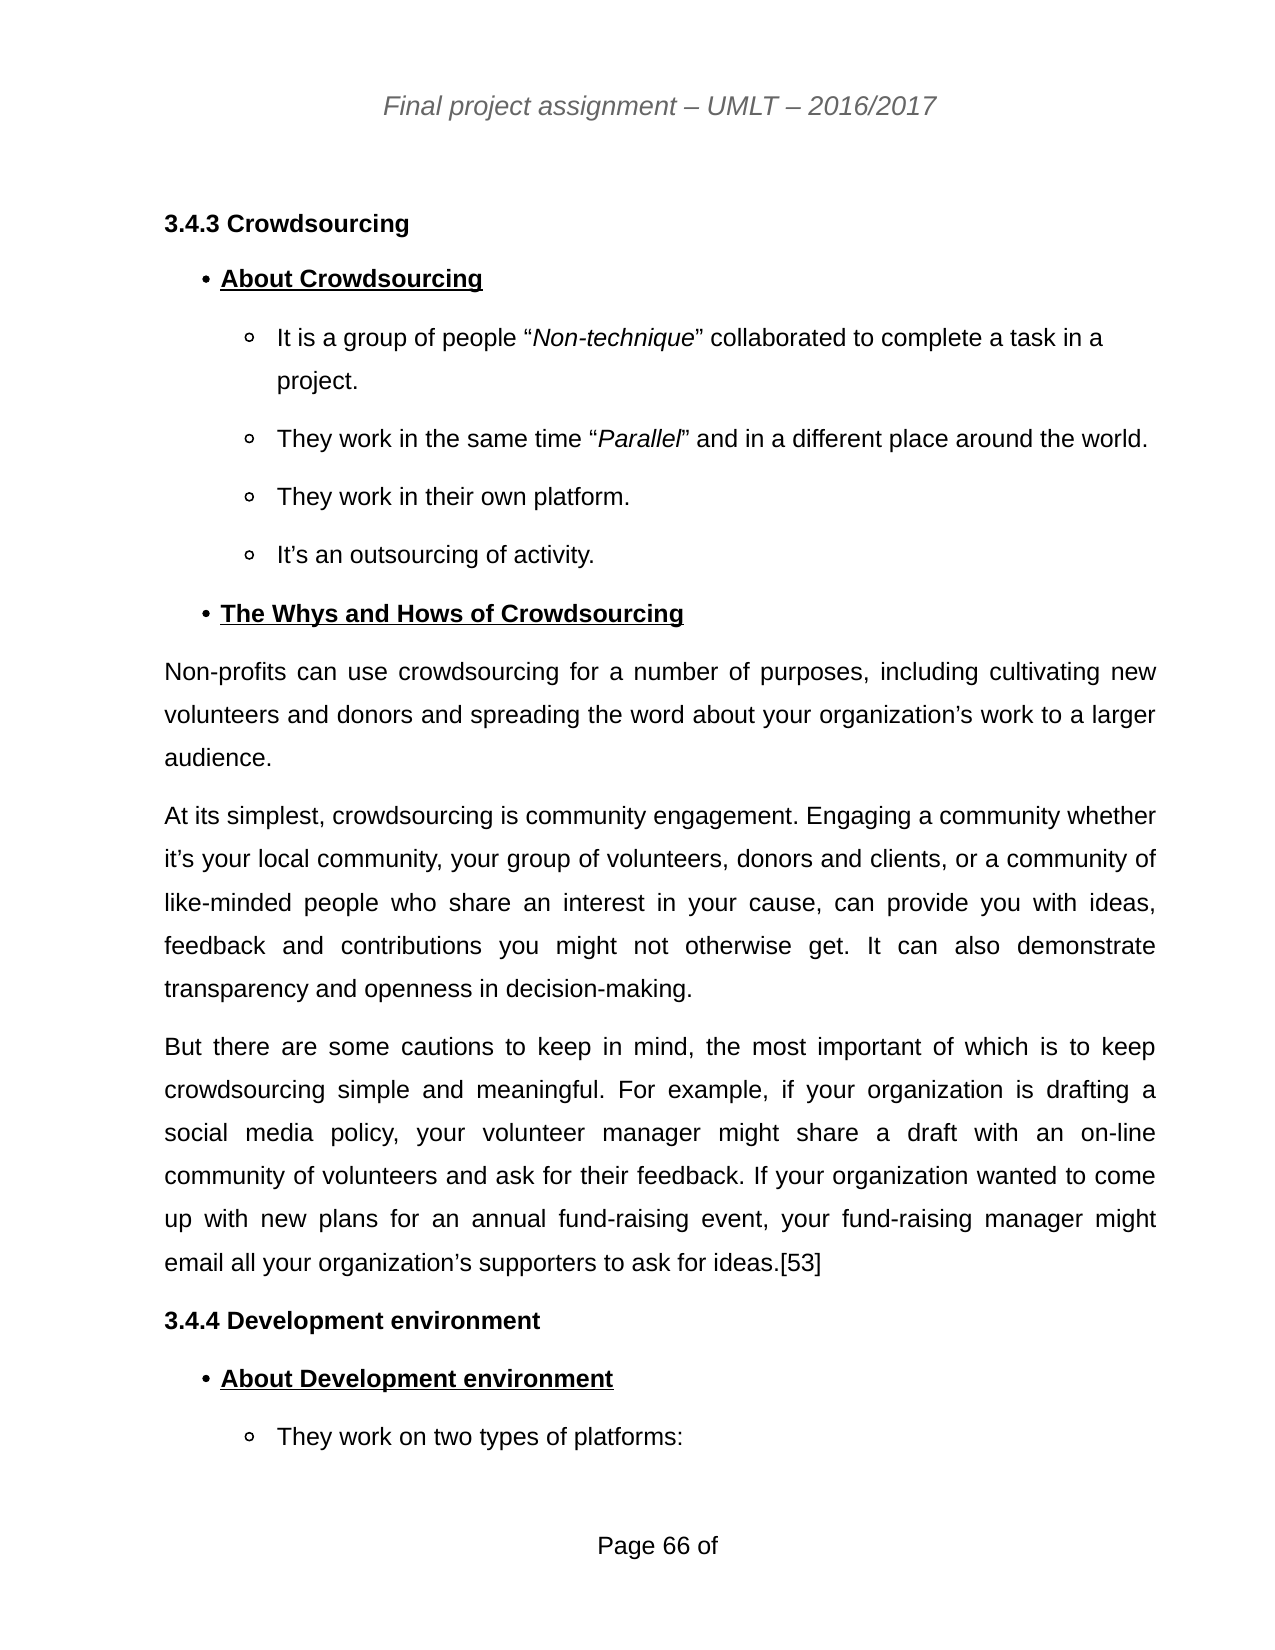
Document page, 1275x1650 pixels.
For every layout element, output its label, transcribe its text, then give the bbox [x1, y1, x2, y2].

text At its simplest, crowdsourcing is community engagement. Engaging a community whether it’s your local community, your group of volunteers, donors and clients, or a community of like-minded people who share an interest in your cause, can provide you with ideas, feedback and contributions you might not otherwise get. It can also demonstrate transparency and openness in decision-making. [164, 801, 1158, 1003]
subtitle 3.4.3 Crowdsourcing [164, 209, 1158, 238]
list It is a group of people “Non-technique” collaborated to complete a task in a project. [239, 323, 1158, 395]
list They work in their own platform. [239, 482, 1158, 511]
list It’s an outsourcing of activity. [239, 541, 1158, 569]
list They work in the same time “Parallel” and in a different place around the world. [239, 424, 1158, 453]
list About Development environment [202, 1364, 1158, 1393]
text But there are some cautions to keep in mind, the most important of which is to keep crowdsourcing simple and meaningful. For example, if your organization is drafting a social media policy, your volunteer manager might share a draft with an on-line community of volunteers and ask for their feedback. If your organization wanted to come up with new plans for an annual fund-raising event, your fund-raising manager might email all your organization’s supporters to ask for ideas.[53] [164, 1032, 1158, 1276]
text Non-profits can use crowdsourcing for a number of purposes, including cultivating new volunteers and donors and spreading the word about your organization’s work to a larger audience. [164, 657, 1158, 772]
list The Whys and Hows of Crowdsourcing [202, 599, 1158, 628]
list They work on two types of platforms: [239, 1422, 1158, 1451]
subtitle 3.4.4 Development environment [164, 1306, 1158, 1334]
list About Crowdsourcing [202, 264, 1158, 293]
